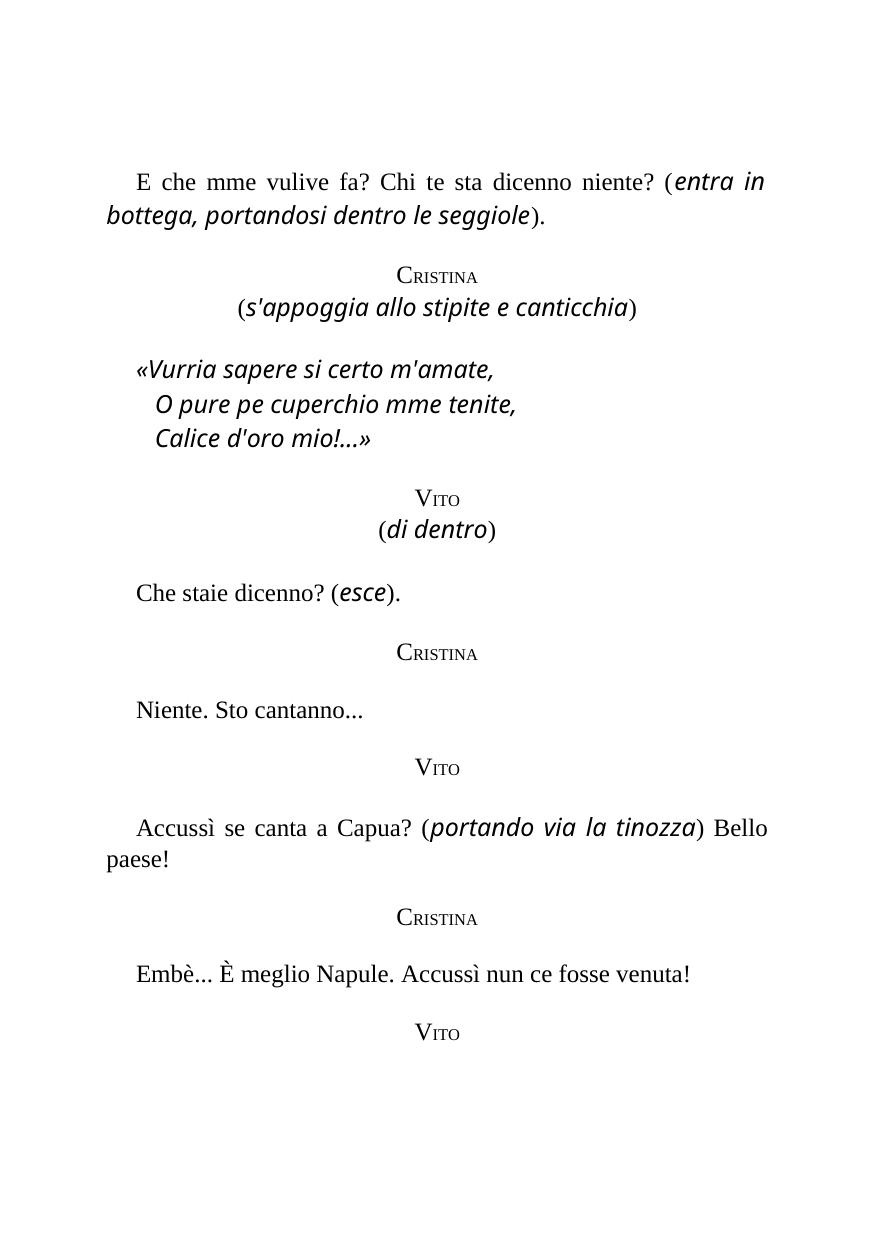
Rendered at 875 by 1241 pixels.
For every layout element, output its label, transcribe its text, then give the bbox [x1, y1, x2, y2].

text Calice d'oro mio!...» [125, 420, 768, 454]
text Cristina [106, 637, 768, 666]
text Accussì se canta a Capua? (portando via la tinozza) Bello paese! [106, 810, 768, 873]
text Cristina [106, 261, 768, 289]
text Vito [106, 752, 768, 781]
text Vito [106, 1017, 768, 1045]
text Niente. Sto cantanno... [106, 695, 768, 724]
text Embè... È meglio Napule. Accussì nun ce fosse venuta! [106, 959, 768, 988]
text Che staie dicenno? (esce). [106, 575, 768, 609]
text E che mme vulive fa? Chi te sta dicenno niente? (entra in bottega, portandosi dentro le seggiole). [106, 164, 768, 232]
text «Vurria sapere si certo m'amate, [106, 352, 768, 386]
text Vito [106, 483, 768, 512]
text (di dentro) [106, 512, 768, 546]
text Cristina [106, 902, 768, 930]
text O pure pe cuperchio mme tenite, [125, 386, 768, 420]
text (s'appoggia allo stipite e canticchia) [106, 289, 768, 323]
